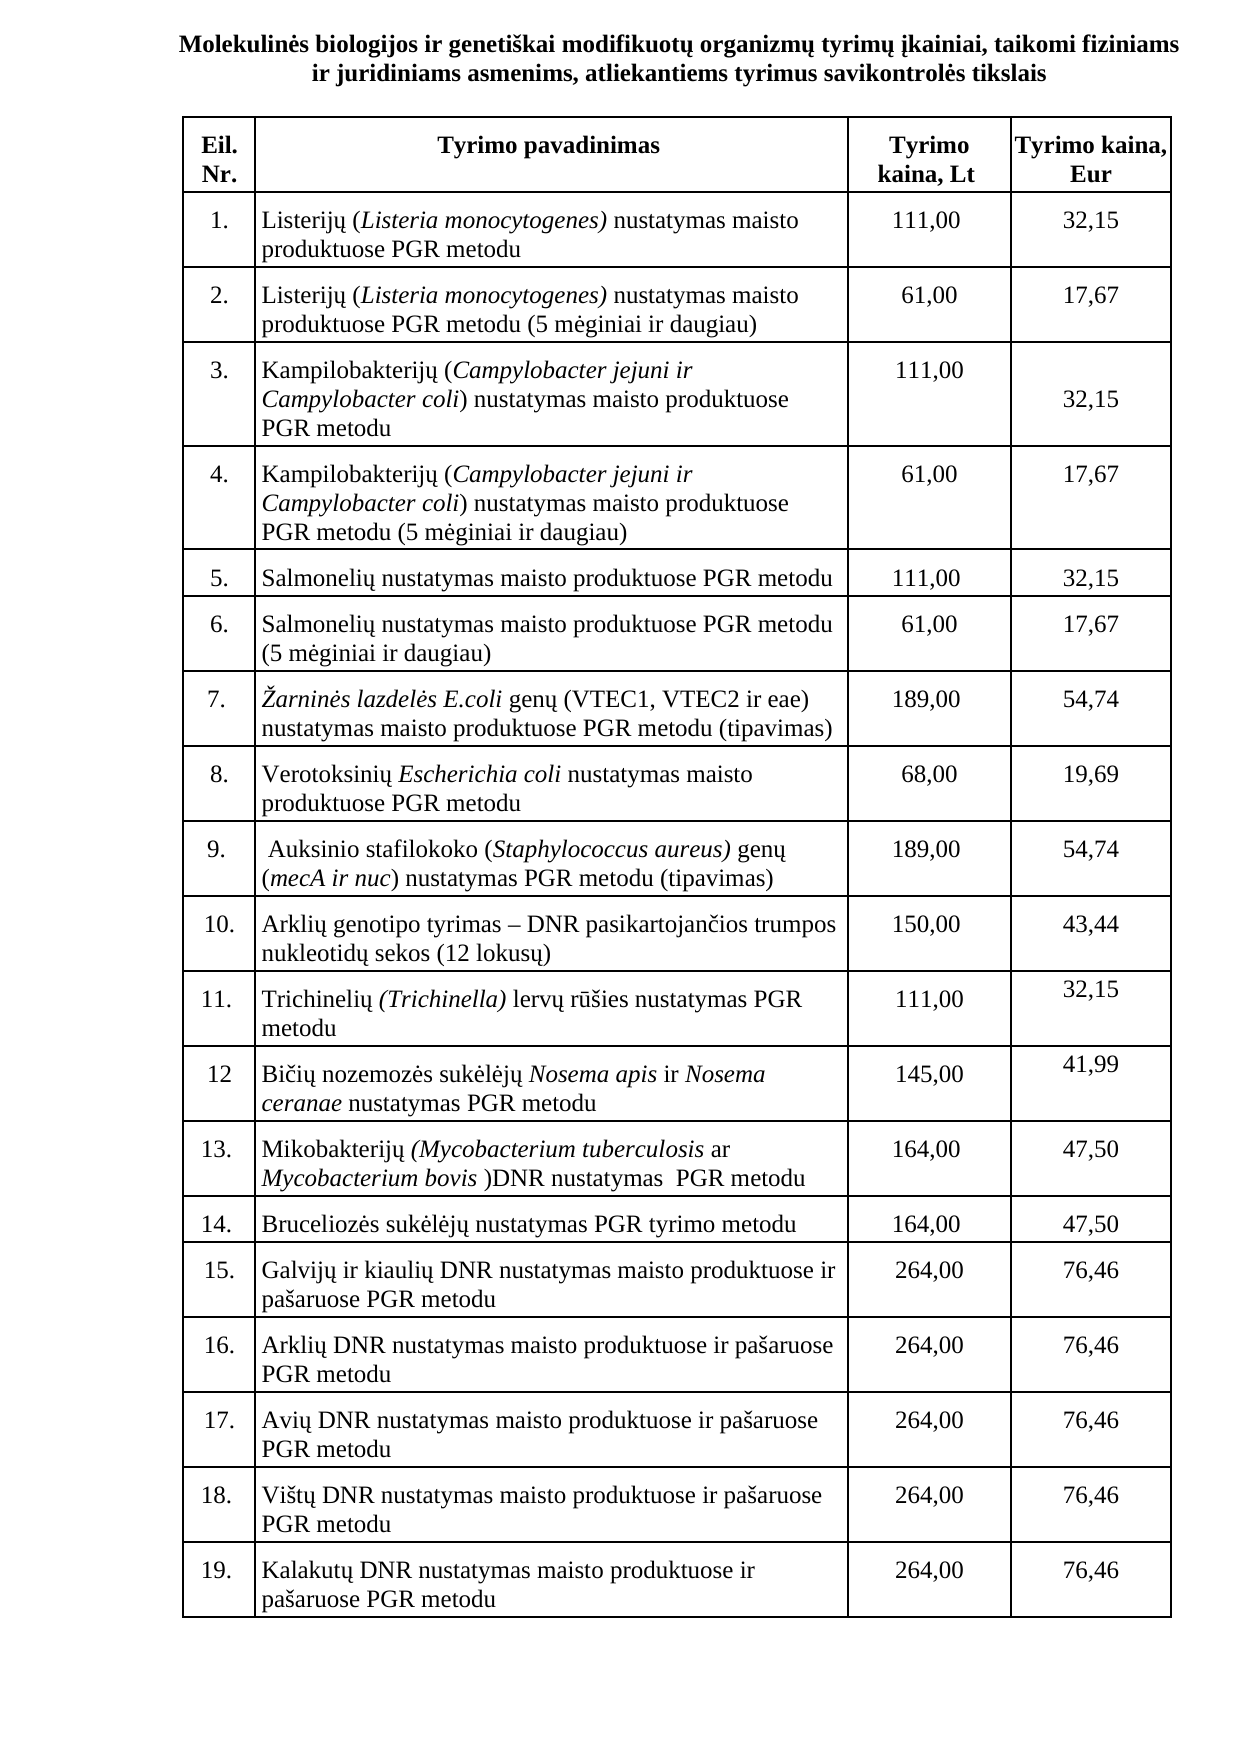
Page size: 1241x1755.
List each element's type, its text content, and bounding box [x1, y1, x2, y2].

table_cell 17,67 [1012, 597, 1170, 669]
table_cell Arklių genotipo tyrimas – DNR pasikartojančios trumpos nukleotidų sekos (12 lokusų) [256, 897, 847, 969]
table_cell 164,00 [849, 1122, 1010, 1194]
table_cell 32,15 [1012, 972, 1170, 1044]
table_cell 5. [184, 550, 254, 594]
table_cell 6. [184, 597, 254, 669]
table_cell Mikobakterijų (Mycobacterium tuberculosis ar Mycobacterium bovis )DNR nustatymas PGR metodu [256, 1122, 847, 1194]
table_cell 19,69 [1012, 747, 1170, 819]
table_cell 1. [184, 193, 254, 266]
table_cell 32,15 [1012, 343, 1170, 444]
table_cell 2. [184, 268, 254, 341]
table_cell 54,74 [1012, 672, 1170, 744]
table_cell 3. [184, 343, 254, 444]
table_cell 61,00 [849, 268, 1010, 341]
table_cell 111,00 [849, 343, 1010, 444]
table_cell 264,00 [849, 1393, 1010, 1466]
table_cell 61,00 [849, 597, 1010, 669]
table_cell 4. [184, 447, 254, 548]
table_cell 264,00 [849, 1468, 1010, 1541]
table_cell 264,00 [849, 1318, 1010, 1391]
table_cell 8. [184, 747, 254, 819]
table_cell Listerijų (Listeria monocytogenes) nustatymas maisto produktuose PGR metodu [256, 193, 847, 266]
table_cell 14. [184, 1197, 254, 1241]
table_cell 164,00 [849, 1197, 1010, 1241]
table_cell 145,00 [849, 1047, 1010, 1119]
table_header Tyrimo kaina, Lt [849, 118, 1010, 191]
table_cell 32,15 [1012, 193, 1170, 266]
table_cell Salmonelių nustatymas maisto produktuose PGR metodu (5 mėginiai ir daugiau) [256, 597, 847, 669]
table_cell 18. [184, 1468, 254, 1541]
table_cell 17. [184, 1393, 254, 1466]
table_cell Arklių DNR nustatymas maisto produktuose ir pašaruose PGR metodu [256, 1318, 847, 1391]
table_header Tyrimo pavadinimas [256, 118, 847, 191]
table_cell Galvijų ir kiaulių DNR nustatymas maisto produktuose ir pašaruose PGR metodu [256, 1243, 847, 1316]
table_cell 10. [184, 897, 254, 969]
table_cell 7. [184, 672, 254, 744]
table_cell Salmonelių nustatymas maisto produktuose PGR metodu [256, 550, 847, 594]
table_cell Auksinio stafilokoko (Staphylococcus aureus) genų (mecA ir nuc) nustatymas PGR metodu (tipavimas) [256, 822, 847, 894]
table_cell Bičių nozemozės sukėlėjų Nosema apis ir Nosema ceranae nustatymas PGR metodu [256, 1047, 847, 1119]
table_cell 76,46 [1012, 1468, 1170, 1541]
table_cell Žarninės lazdelės E.coli genų (VTEC1, VTEC2 ir eae) nustatymas maisto produktuose PGR metodu (tipavimas) [256, 672, 847, 744]
table_cell 41,99 [1012, 1047, 1170, 1119]
table_cell 54,74 [1012, 822, 1170, 894]
table_cell 68,00 [849, 747, 1010, 819]
table_cell Verotoksinių Escherichia coli nustatymas maisto produktuose PGR metodu [256, 747, 847, 819]
table_cell 76,46 [1012, 1543, 1170, 1616]
table_cell 264,00 [849, 1243, 1010, 1316]
table_cell 111,00 [849, 550, 1010, 594]
text Molekulinės biologijos ir genetiškai modifikuotų organizmų tyrimų įkainiai, taikomi fiziniams ir juridiniams asmenims, atliekantiems tyrimus savikontrolės tikslais [177, 29, 1181, 87]
table_cell 47,50 [1012, 1197, 1170, 1241]
table_cell 12 [184, 1047, 254, 1119]
table_cell 76,46 [1012, 1393, 1170, 1466]
table_cell 150,00 [849, 897, 1010, 969]
table_cell 17,67 [1012, 447, 1170, 548]
table_cell 9. [184, 822, 254, 894]
table_cell 189,00 [849, 822, 1010, 894]
table_cell 11. [184, 972, 254, 1044]
table_cell 32,15 [1012, 550, 1170, 594]
table_cell 76,46 [1012, 1318, 1170, 1391]
table_cell Listerijų (Listeria monocytogenes) nustatymas maisto produktuose PGR metodu (5 mėginiai ir daugiau) [256, 268, 847, 341]
table_cell Vištų DNR nustatymas maisto produktuose ir pašaruose PGR metodu [256, 1468, 847, 1541]
table_cell Trichinelių (Trichinella) lervų rūšies nustatymas PGR metodu [256, 972, 847, 1044]
table_cell Kalakutų DNR nustatymas maisto produktuose ir pašaruose PGR metodu [256, 1543, 847, 1616]
table_cell Avių DNR nustatymas maisto produktuose ir pašaruose PGR metodu [256, 1393, 847, 1466]
table_cell Bruceliozės sukėlėjų nustatymas PGR tyrimo metodu [256, 1197, 847, 1241]
table_cell Kampilobakterijų (Campylobacter jejuni ir Campylobacter coli) nustatymas maisto produktuose PGR metodu [256, 343, 847, 444]
table_cell 111,00 [849, 193, 1010, 266]
table_header Tyrimo kaina, Eur [1012, 118, 1170, 191]
table_cell 47,50 [1012, 1122, 1170, 1194]
table_cell 76,46 [1012, 1243, 1170, 1316]
table_cell 189,00 [849, 672, 1010, 744]
table_cell 16. [184, 1318, 254, 1391]
table_cell 43,44 [1012, 897, 1170, 969]
table_cell Kampilobakterijų (Campylobacter jejuni ir Campylobacter coli) nustatymas maisto produktuose PGR metodu (5 mėginiai ir daugiau) [256, 447, 847, 548]
table_cell 13. [184, 1122, 254, 1194]
table_cell 111,00 [849, 972, 1010, 1044]
table_cell 264,00 [849, 1543, 1010, 1616]
table_cell 15. [184, 1243, 254, 1316]
table_cell 61,00 [849, 447, 1010, 548]
table_cell 19. [184, 1543, 254, 1616]
table_header Eil. Nr. [184, 118, 254, 191]
table_cell 17,67 [1012, 268, 1170, 341]
